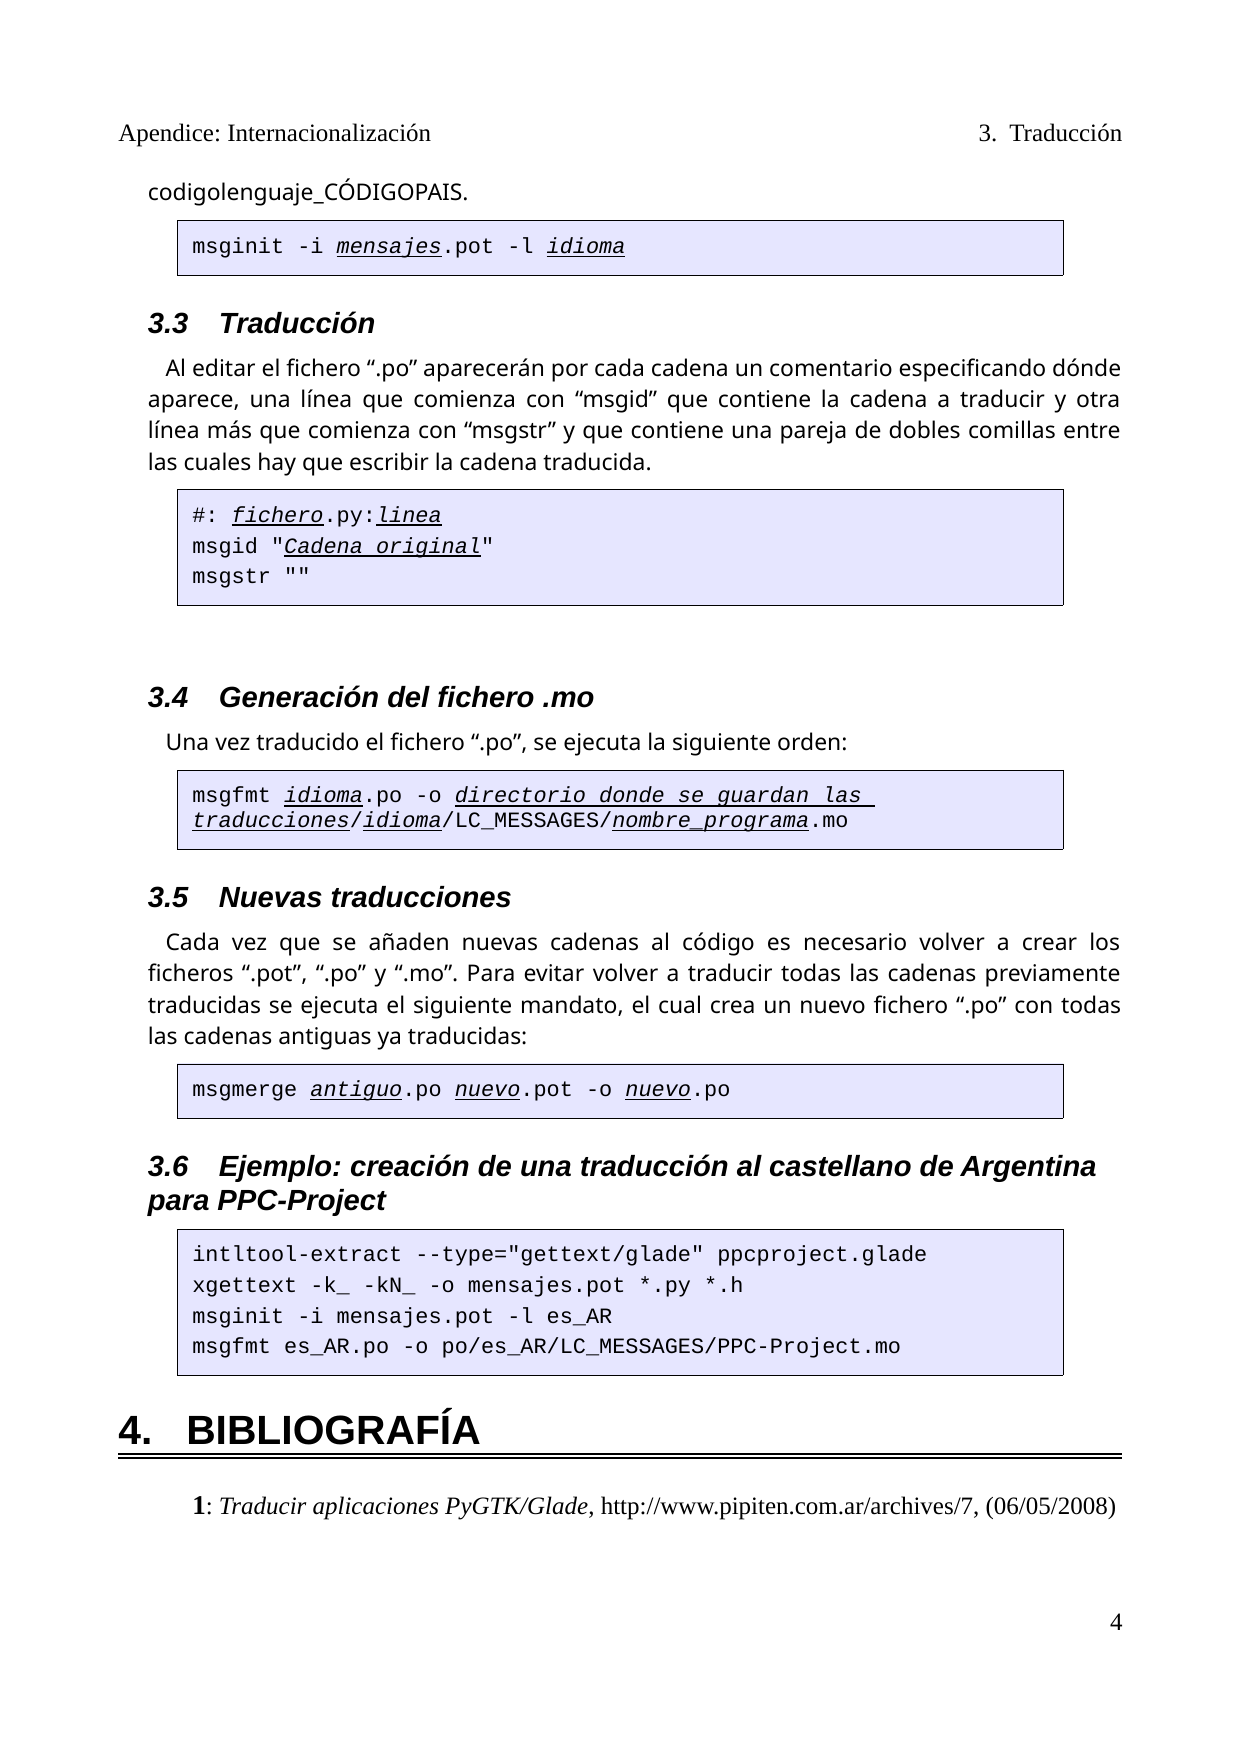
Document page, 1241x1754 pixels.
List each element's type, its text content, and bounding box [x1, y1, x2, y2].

text 1: Traducir aplicaciones PyGTK/Glade, http://www.pipiten.com.ar/archives/7, (06/05/2008) [118, 1489, 1122, 1521]
text xgettext -k_ -kN_ -o mensajes.pot *.py *.h [178, 1259, 1063, 1290]
text codigolenguaje_CÓDIGOPAIS. [148, 176, 1122, 208]
text msgfmt es_AR.po -o po/es_AR/LC_MESSAGES/PPC-Project.mo [178, 1321, 1063, 1375]
text msginit -i mensajes.pot -l idioma [178, 221, 1063, 275]
text msgid "Cadena original" [178, 520, 1063, 551]
text msgmerge antiguo.po nuevo.pot -o nuevo.po [178, 1065, 1063, 1118]
subtitle Generación del fichero .mo [148, 680, 1122, 713]
subtitle Traducción [148, 306, 1122, 339]
subtitle Nuevas traducciones [148, 880, 1122, 913]
text #: fichero.py:linea [178, 490, 1063, 520]
subtitle Ejemplo: creación de una traducción al castellano de Argentina para PPC-Project [148, 1149, 1122, 1216]
text Una vez traducido el fichero “.po”, se ejecuta la siguiente orden: [148, 726, 1122, 757]
text Cada vez que se añaden nuevas cadenas al código es necesario volver a crear los ficheros “.pot”, “.po” y “.mo”. Para evitar volver a traducir todas las cadenas previamente traducidas se ejecuta el siguiente mandato, el cual crea un nuevo fichero “.po” con todas las cadenas antiguas ya traducidas: [148, 926, 1122, 1051]
text msgstr "" [178, 551, 1063, 605]
subtitle Bibliografía [118, 1406, 1122, 1453]
text intltool-extract --type="gettext/glade" ppcproject.glade [178, 1230, 1063, 1259]
text msgfmt idioma.po -o directorio donde se guardan las traducciones/idioma/LC_MESSAGES/nombre_programa.mo [178, 771, 1063, 849]
text msginit -i mensajes.pot -l es_AR [178, 1290, 1063, 1321]
text Al editar el fichero “.po” aparecerán por cada cadena un comentario especificando dónde aparece, una línea que comienza con “msgid” que contiene la cadena a traducir y otra línea más que comienza con “msgstr” y que contiene una pareja de dobles comillas entre las cuales hay que escribir la cadena traducida. [148, 352, 1122, 477]
